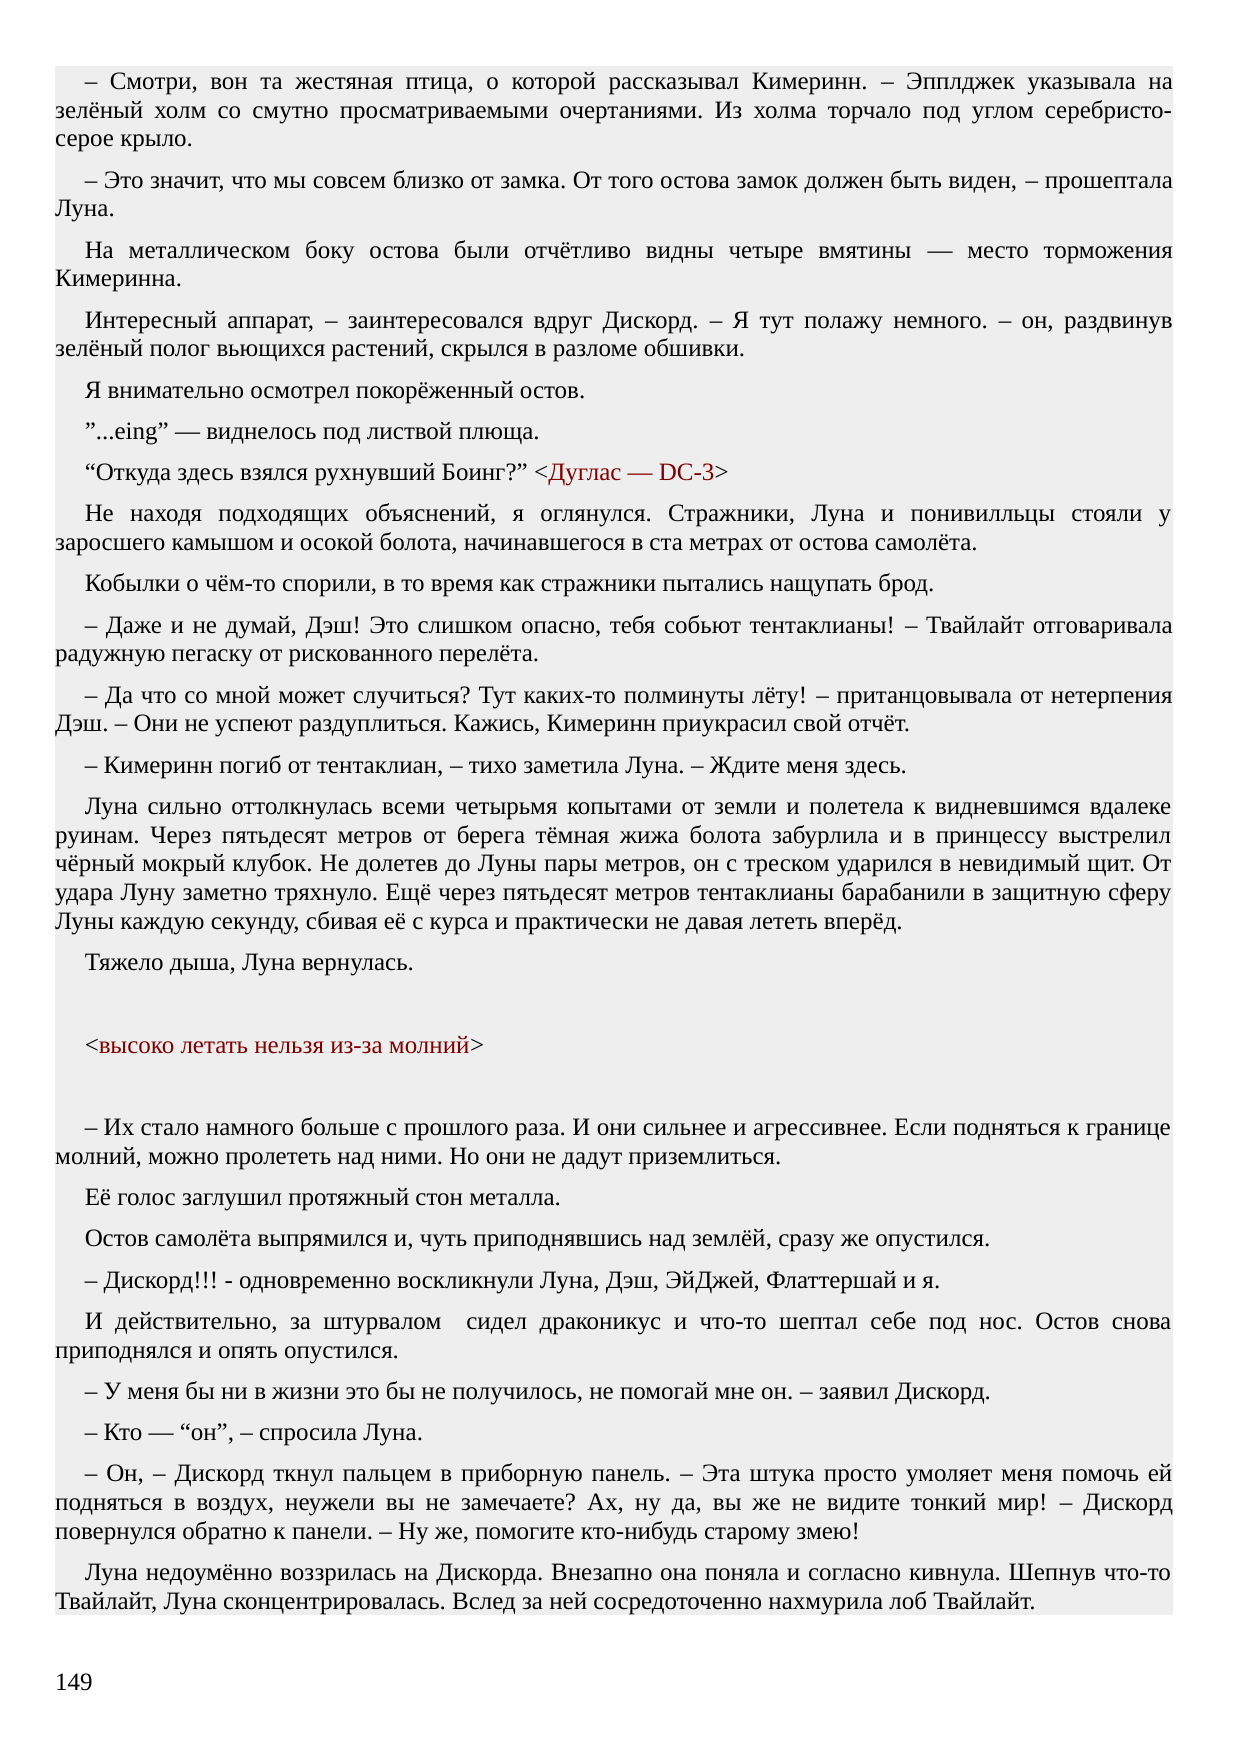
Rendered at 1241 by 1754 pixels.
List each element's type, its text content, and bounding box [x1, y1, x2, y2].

text – Смотри, вон та жестяная птица, о которой рассказывал Кимеринн. – Эпплджек указывала на зелёный холм со смутно просматриваемыми очертаниями. Из холма торчало под углом серебристо-серое крыло. [55, 66, 1173, 152]
text Кобылки о чём-то спорили, в то время как стражники пытались нащупать брод. [55, 568, 1173, 597]
text – Дискорд!!! - одновременно воскликнули Луна, Дэш, ЭйДжей, Флаттершай и я. [55, 1265, 1173, 1293]
text ”...eing” — виднелось под листвой плюща. [55, 416, 1173, 445]
text – Это значит, что мы совсем близко от замка. От того остова замок должен быть виден, – прошептала Луна. [55, 165, 1173, 222]
text Не находя подходящих объяснений, я оглянулся. Стражники, Луна и понивилльцы стояли у заросшего камышом и осокой болота, начинавшегося в ста метрах от остова самолёта. [55, 498, 1173, 556]
text – Кимеринн погиб от тентаклиан, – тихо заметила Луна. – Ждите меня здесь. [55, 750, 1173, 778]
text – У меня бы ни в жизни это бы не получилось, не помогай мне он. – заявил Дискорд. [55, 1376, 1173, 1405]
text – Да что со мной может случиться? Тут каких-то полминуты лёту! – пританцовывала от нетерпения Дэш. – Они не успеют раздуплиться. Кажись, Кимеринн приукрасил свой отчёт. [55, 680, 1173, 737]
text Я внимательно осмотрел покорёженный остов. [55, 375, 1173, 403]
text – Даже и не думай, Дэш! Это слишком опасно, тебя собьют тентаклианы! – Твайлайт отговаривала радужную пегаску от рискованного перелёта. [55, 610, 1173, 667]
text Луна недоумённо воззрилась на Дискорда. Внезапно она поняла и согласно кивнула. Шепнув что-то Твайлайт, Луна сконцентрировалась. Вслед за ней сосредоточенно нахмурила лоб Твайлайт. [55, 1557, 1173, 1615]
text – Их стало намного больше с прошлого раза. И они сильнее и агрессивнее. Если подняться к границе молний, можно пролететь над ними. Но они не дадут приземлиться. [55, 1112, 1173, 1170]
text Луна сильно оттолкнулась всеми четырьмя копытами от земли и полетела к видневшимся вдалеке руинам. Через пятьдесят метров от берега тёмная жижа болота забурлила и в принцессу выстрелил чёрный мокрый клубок. Не долетев до Луны пары метров, он с треском ударился в невидимый щит. От удара Луну заметно тряхнуло. Ещё через пятьдесят метров тентаклианы барабанили в защитную сферу Луны каждую секунду, сбивая её с курса и практически не давая лететь вперёд. [55, 791, 1173, 935]
text – Он, – Дискорд ткнул пальцем в приборную панель. – Эта штука просто умоляет меня помочь ей подняться в воздух, неужели вы не замечаете? Ах, ну да, вы же не видите тонкий мир! – Дискорд повернулся обратно к панели. – Ну же, помогите кто-нибудь старому змею! [55, 1458, 1173, 1545]
text Её голос заглушил протяжный стон металла. [55, 1182, 1173, 1211]
text Тяжело дыша, Луна вернулась. [55, 947, 1173, 976]
text Интересный аппарат, – заинтересовался вдруг Дискорд. – Я тут полажу немного. – он, раздвинув зелёный полог вьющихся растений, скрылся в разломе обшивки. [55, 305, 1173, 362]
text И действительно, за штурвалом сидел драконикус и что-то шептал себе под нос. Остов снова приподнялся и опять опустился. [55, 1306, 1173, 1363]
text “Откуда здесь взялся рухнувший Боинг?” <Дуглас — DC-3> [55, 457, 1173, 486]
text – Кто — “он”, – спросила Луна. [55, 1417, 1173, 1446]
text <высоко летать нельзя из-за молний> [55, 1030, 1173, 1058]
text На металлическом боку остова были отчётливо видны четыре вмятины — место торможения Кимеринна. [55, 235, 1173, 292]
text Остов самолёта выпрямился и, чуть приподнявшись над землёй, сразу же опустился. [55, 1223, 1173, 1252]
